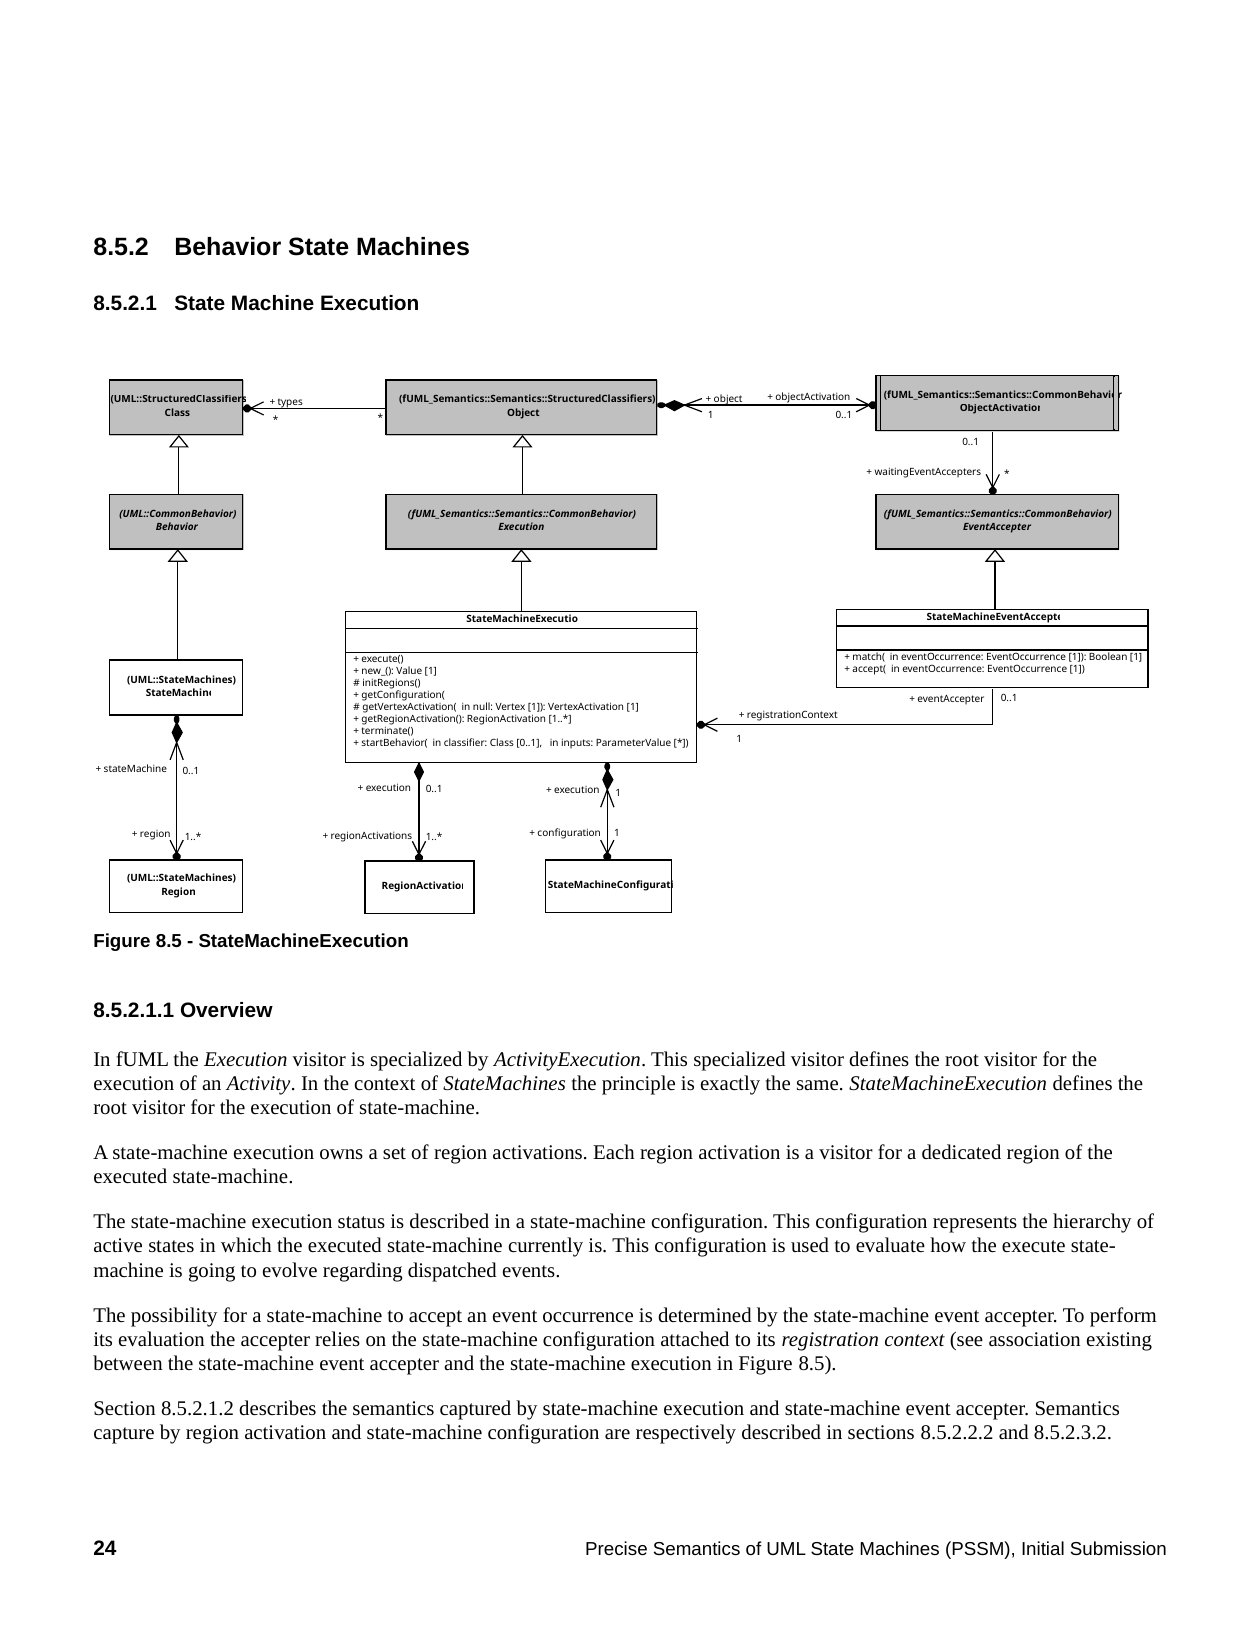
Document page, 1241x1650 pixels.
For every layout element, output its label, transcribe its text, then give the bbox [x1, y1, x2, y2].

text A state-machine execution owns a set of region activations. Each region activation is a visitor for a dedicated region of the executed state-machine. [93, 1140, 1164, 1188]
subtitle State Machine Execution [93, 289, 1164, 314]
text The state-machine execution status is described in a state-machine configuration. This configuration represents the hierarchy of active states in which the executed state-machine currently is. This configuration is used to evaluate how the execute state-machine is going to evolve regarding dispatched events. [93, 1209, 1164, 1282]
text The possibility for a state-machine to accept an event occurrence is determined by the state-machine event accepter. To perform its evaluation the accepter relies on the state-machine configuration attached to its registration context (see association existing between the state-machine event accepter and the state-machine execution in Figure 8.5). [93, 1303, 1164, 1375]
text Section 8.5.2.1.2 describes the semantics captured by state-machine execution and state-machine event accepter. Semantics capture by region activation and state-machine configuration are respectively described in sections 8.5.2.2.2 and 8.5.2.3.2. [93, 1396, 1164, 1444]
text Figure 8.5 - StateMachineExecution [93, 352, 1161, 951]
subtitle Behavior State Machines [93, 231, 1164, 260]
text In fUML the Execution visitor is specialized by ActivityExecution. This specialized visitor defines the root visitor for the execution of an Activity. In the context of StateMachines the principle is exactly the same. StateMachineExecution defines the root visitor for the execution of state-machine. [93, 1047, 1164, 1119]
subtitle Overview [93, 997, 1164, 1022]
